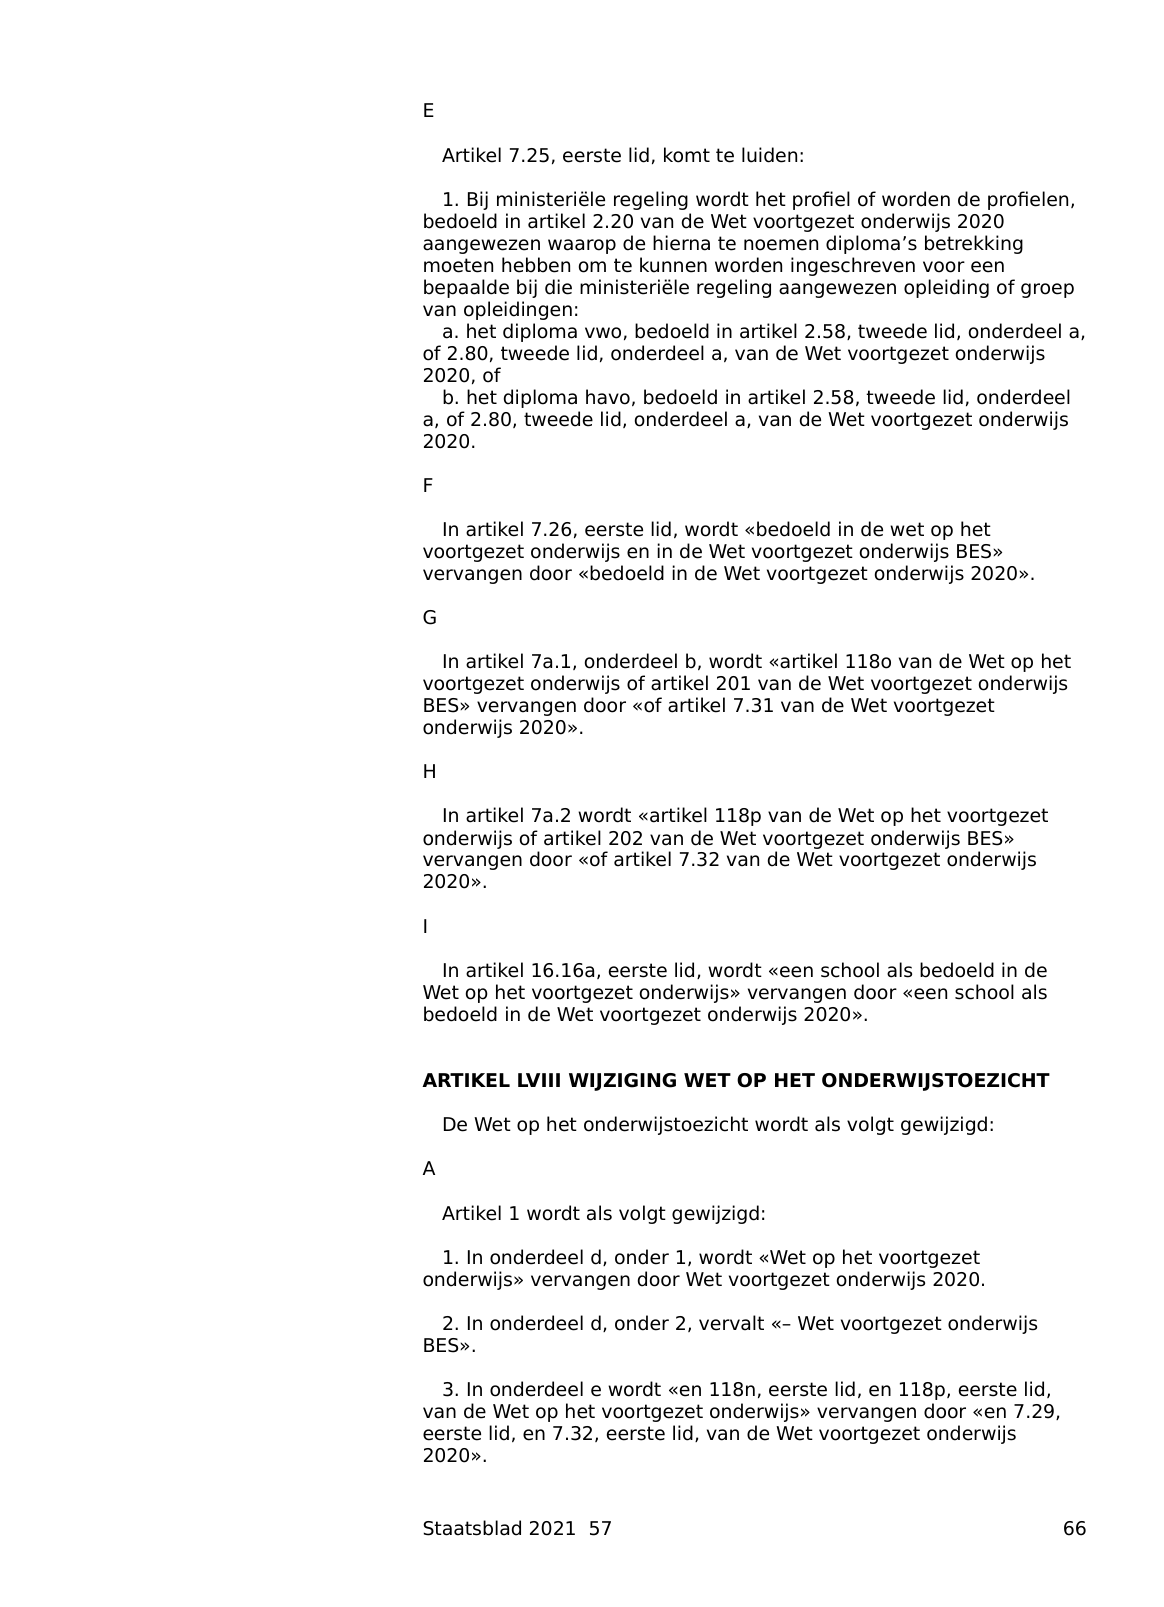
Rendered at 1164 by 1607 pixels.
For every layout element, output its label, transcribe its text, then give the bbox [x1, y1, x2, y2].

text In artikel 7.26, eerste lid, wordt «bedoeld in de wet op het voortgezet onderwijs en in de Wet voortgezet onderwijs BES» vervangen door «bedoeld in de Wet voortgezet onderwijs 2020». [422, 519, 1087, 585]
text H [422, 761, 1087, 783]
text 3. In onderdeel e wordt «en 118n, eerste lid, en 118p, eerste lid, van de Wet op het voortgezet onderwijs» vervangen door «en 7.29, eerste lid, en 7.32, eerste lid, van de Wet voortgezet onderwijs 2020». [422, 1379, 1087, 1467]
text In artikel 16.16a, eerste lid, wordt «een school als bedoeld in de Wet op het voortgezet onderwijs» vervangen door «een school als bedoeld in de Wet voortgezet onderwijs 2020». [422, 960, 1087, 1026]
text De Wet op het onderwijstoezicht wordt als volgt gewijzigd: [422, 1114, 1087, 1136]
text In artikel 7a.2 wordt «artikel 118p van de Wet op het voortgezet onderwijs of artikel 202 van de Wet voortgezet onderwijs BES» vervangen door «of artikel 7.32 van de Wet voortgezet onderwijs 2020». [422, 805, 1087, 893]
text In artikel 7a.1, onderdeel b, wordt «artikel 118o van de Wet op het voortgezet onderwijs of artikel 201 van de Wet voortgezet onderwijs BES» vervangen door «of artikel 7.31 van de Wet voortgezet onderwijs 2020». [422, 651, 1087, 739]
text G [422, 607, 1087, 629]
text 1. In onderdeel d, onder 1, wordt «Wet op het voortgezet onderwijs» vervangen door Wet voortgezet onderwijs 2020. [422, 1247, 1087, 1291]
subtitle ARTIKEL LVIII WIJZIGING WET OP HET ONDERWIJSTOEZICHT [422, 1070, 1087, 1092]
text I [422, 916, 1087, 937]
text Artikel 1 wordt als volgt gewijzigd: [422, 1202, 1087, 1224]
text A [422, 1158, 1087, 1180]
text 1. Bij ministeriële regeling wordt het profiel of worden de profielen, bedoeld in artikel 2.20 van de Wet voortgezet onderwijs 2020 aangewezen waarop de hierna te noemen diploma’s betrekking moeten hebben om te kunnen worden ingeschreven voor een bepaalde bij die ministeriële regeling aangewezen opleiding of groep van opleidingen: [422, 189, 1087, 321]
text F [422, 475, 1087, 497]
text b. het diploma havo, bedoeld in artikel 2.58, tweede lid, onderdeel a, of 2.80, tweede lid, onderdeel a, van de Wet voortgezet onderwijs 2020. [422, 387, 1087, 452]
text 2. In onderdeel d, onder 2, vervalt «– Wet voortgezet onderwijs BES». [422, 1313, 1087, 1357]
text a. het diploma vwo, bedoeld in artikel 2.58, tweede lid, onderdeel a, of 2.80, tweede lid, onderdeel a, van de Wet voortgezet onderwijs 2020, of [422, 321, 1087, 387]
text E [422, 100, 1087, 122]
text Artikel 7.25, eerste lid, komt te luiden: [422, 144, 1087, 167]
